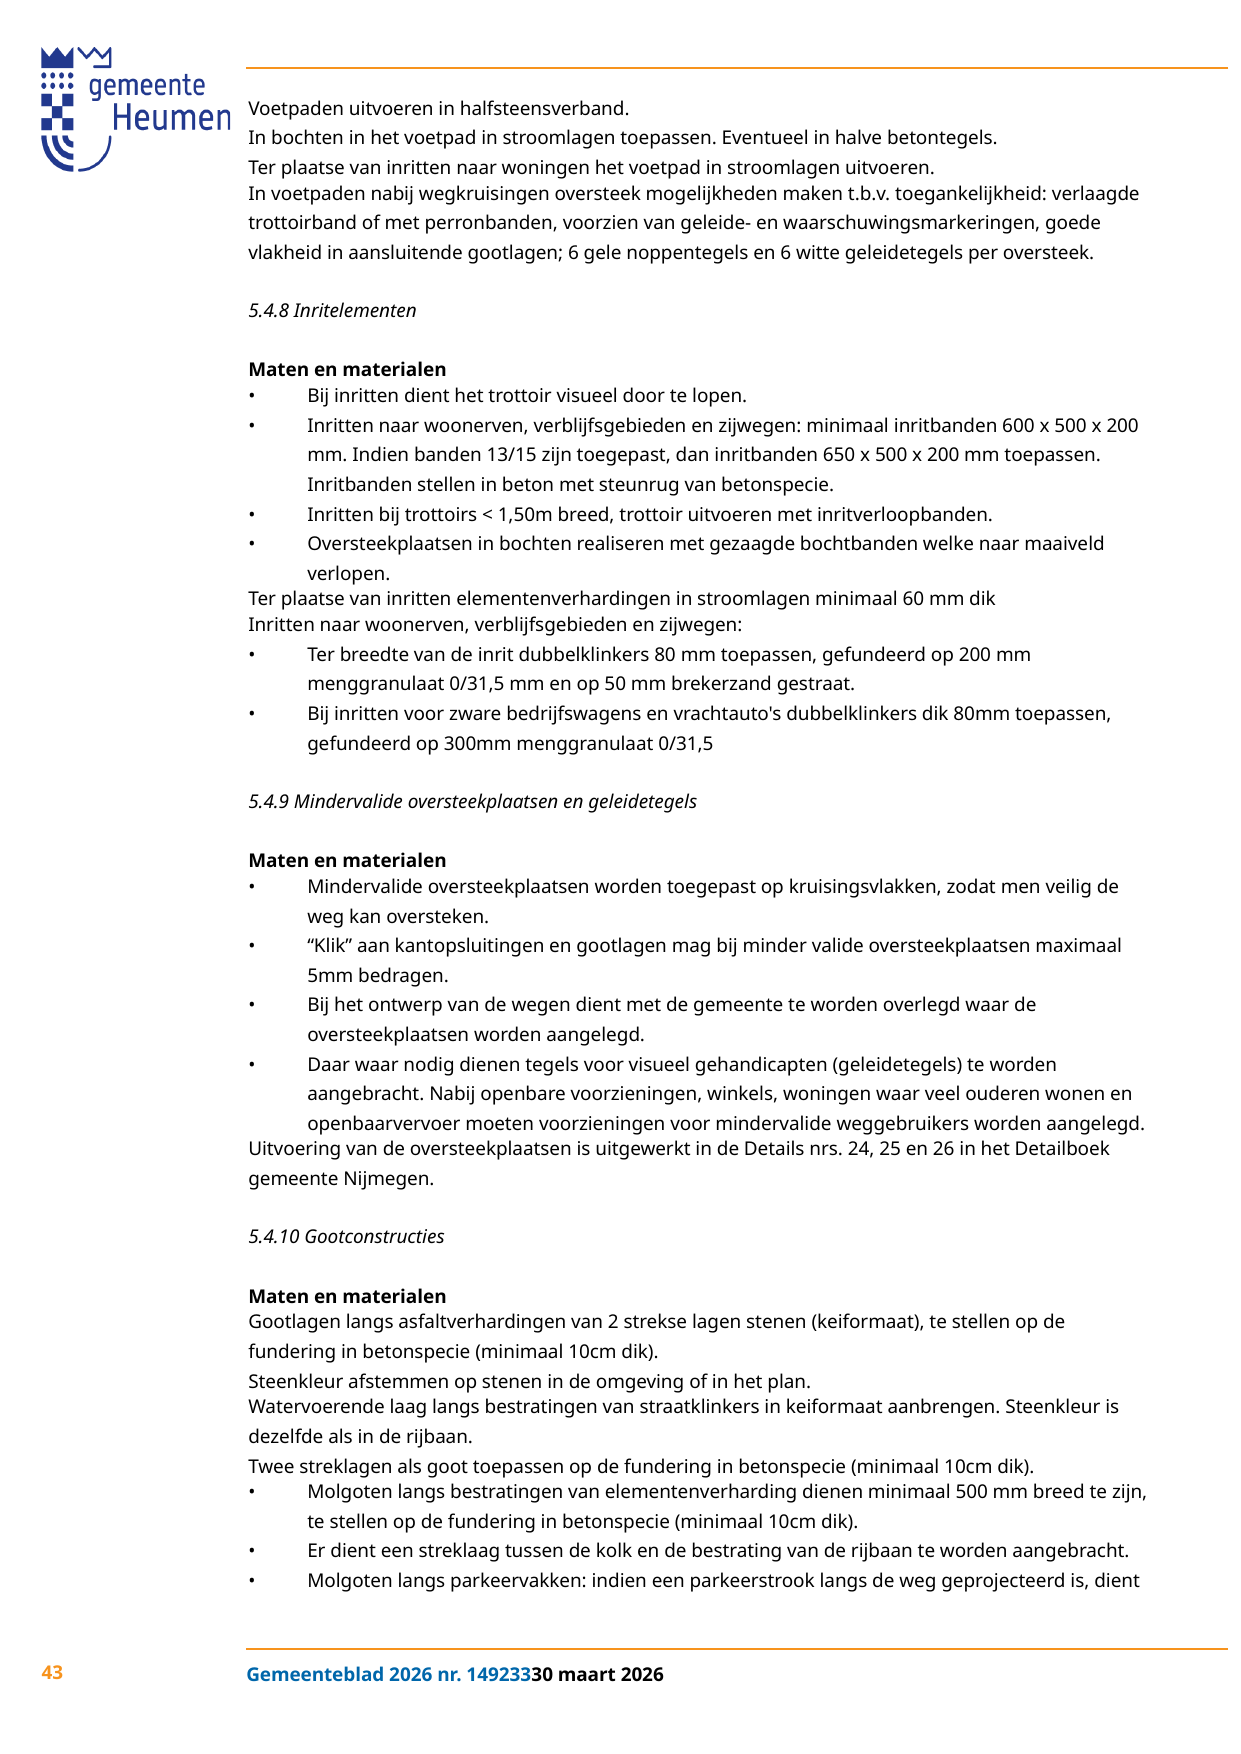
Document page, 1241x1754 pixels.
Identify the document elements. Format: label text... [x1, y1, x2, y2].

table_cell Inritten naar woonerven, verblijfsgebieden en zijwegen: Ter breedte van de inrit dubbelklinkers 80 mm toepassen, gefundeerd op 200 mm menggranulaat 0/31,5 mm en op 50 mm brekerzand gestraat. Bij inritten voor zware bedrijfswagens en vrachtauto's dubbelklinkers dik 80mm toepassen, gefundeerd op 300mm menggranulaat 0/31,5 [248, 611, 1152, 755]
text 5.4.9 Mindervalide oversteekplaatsen en geleidetegels [248, 788, 1152, 814]
table_cell Ter plaatse van inritten elementenverhardingen in stroomlagen minimaal 60 mm dik [248, 586, 1152, 611]
table_cell Watervoerende laag langs bestratingen van straatklinkers in keiformaat aanbrengen. Steenkleur is dezelfde als in de rijbaan. Twee streklagen als goot toepassen op de fundering in betonspecie (minimaal 10cm dik). [248, 1394, 1152, 1478]
table_header Maten en materialen [248, 1283, 1152, 1309]
table_cell Gootlagen langs asfaltverhardingen van 2 strekse lagen stenen (keiformaat), te stellen op de fundering in betonspecie (minimaal 10cm dik). Steenkleur afstemmen op stenen in de omgeving of in het plan. [248, 1309, 1152, 1394]
table_cell Uitvoering van de oversteekplaatsen is uitgewerkt in de Details nrs. 24, 25 en 26 in het Detailboek gemeente Nijmegen. [248, 1136, 1152, 1191]
text 5.4.8 Inritelementen [248, 297, 1152, 323]
text 5.4.10 Gootconstructies [248, 1224, 1152, 1249]
table_cell In voetpaden nabij wegkruisingen oversteek mogelijkheden maken t.b.v. toegankelijkheid: verlaagde trottoirband of met perronbanden, voorzien van geleide- en waarschuwingsmarkeringen, goede vlakheid in aansluitende gootlagen; 6 gele noppentegels en 6 witte geleidetegels per oversteek. [248, 180, 1152, 264]
table_cell Bij inritten dient het trottoir visueel door te lopen. Inritten naar woonerven, verblijfsgebieden en zijwegen: minimaal inritbanden 600 x 500 x 200 mm. Indien banden 13/15 zijn toegepast, dan inritbanden 650 x 500 x 200 mm toepassen. Inritbanden stellen in beton met steunrug van betonspecie. Inritten bij trottoirs < 1,50m breed, trottoir uitvoeren met inritverloopbanden. Oversteekplaatsen in bochten realiseren met gezaagde bochtbanden welke naar maaiveld verlopen. [248, 383, 1152, 586]
table_cell Mindervalide oversteekplaatsen worden toegepast op kruisingsvlakken, zodat men veilig de weg kan oversteken. “Klik” aan kantopsluitingen en gootlagen mag bij minder valide oversteekplaatsen maximaal 5mm bedragen. Bij het ontwerp van de wegen dient met de gemeente te worden overlegd waar de oversteekplaatsen worden aangelegd. Daar waar nodig dienen tegels voor visueel gehandicapten (geleidetegels) te worden aangebracht. Nabij openbare voorzieningen, winkels, woningen waar veel ouderen wonen en openbaarvervoer moeten voorzieningen voor mindervalide weggebruikers worden aangelegd. [248, 873, 1152, 1136]
table_cell Molgoten langs bestratingen van elementenverharding dienen minimaal 500 mm breed te zijn, te stellen op de fundering in betonspecie (minimaal 10cm dik). Er dient een streklaag tussen de kolk en de bestrating van de rijbaan te worden aangebracht. Molgoten langs parkeervakken: indien een parkeerstrook langs de weg geprojecteerd is, dient [248, 1479, 1152, 1593]
table_header Maten en materialen [248, 357, 1152, 382]
table_cell Voetpaden uitvoeren in halfsteensverband. In bochten in het voetpad in stroomlagen toepassen. Eventueel in halve betontegels. Ter plaatse van inritten naar woningen het voetpad in stroomlagen uitvoeren. [248, 95, 1152, 180]
picture [41, 47, 231, 172]
table_header Maten en materialen [248, 848, 1152, 873]
